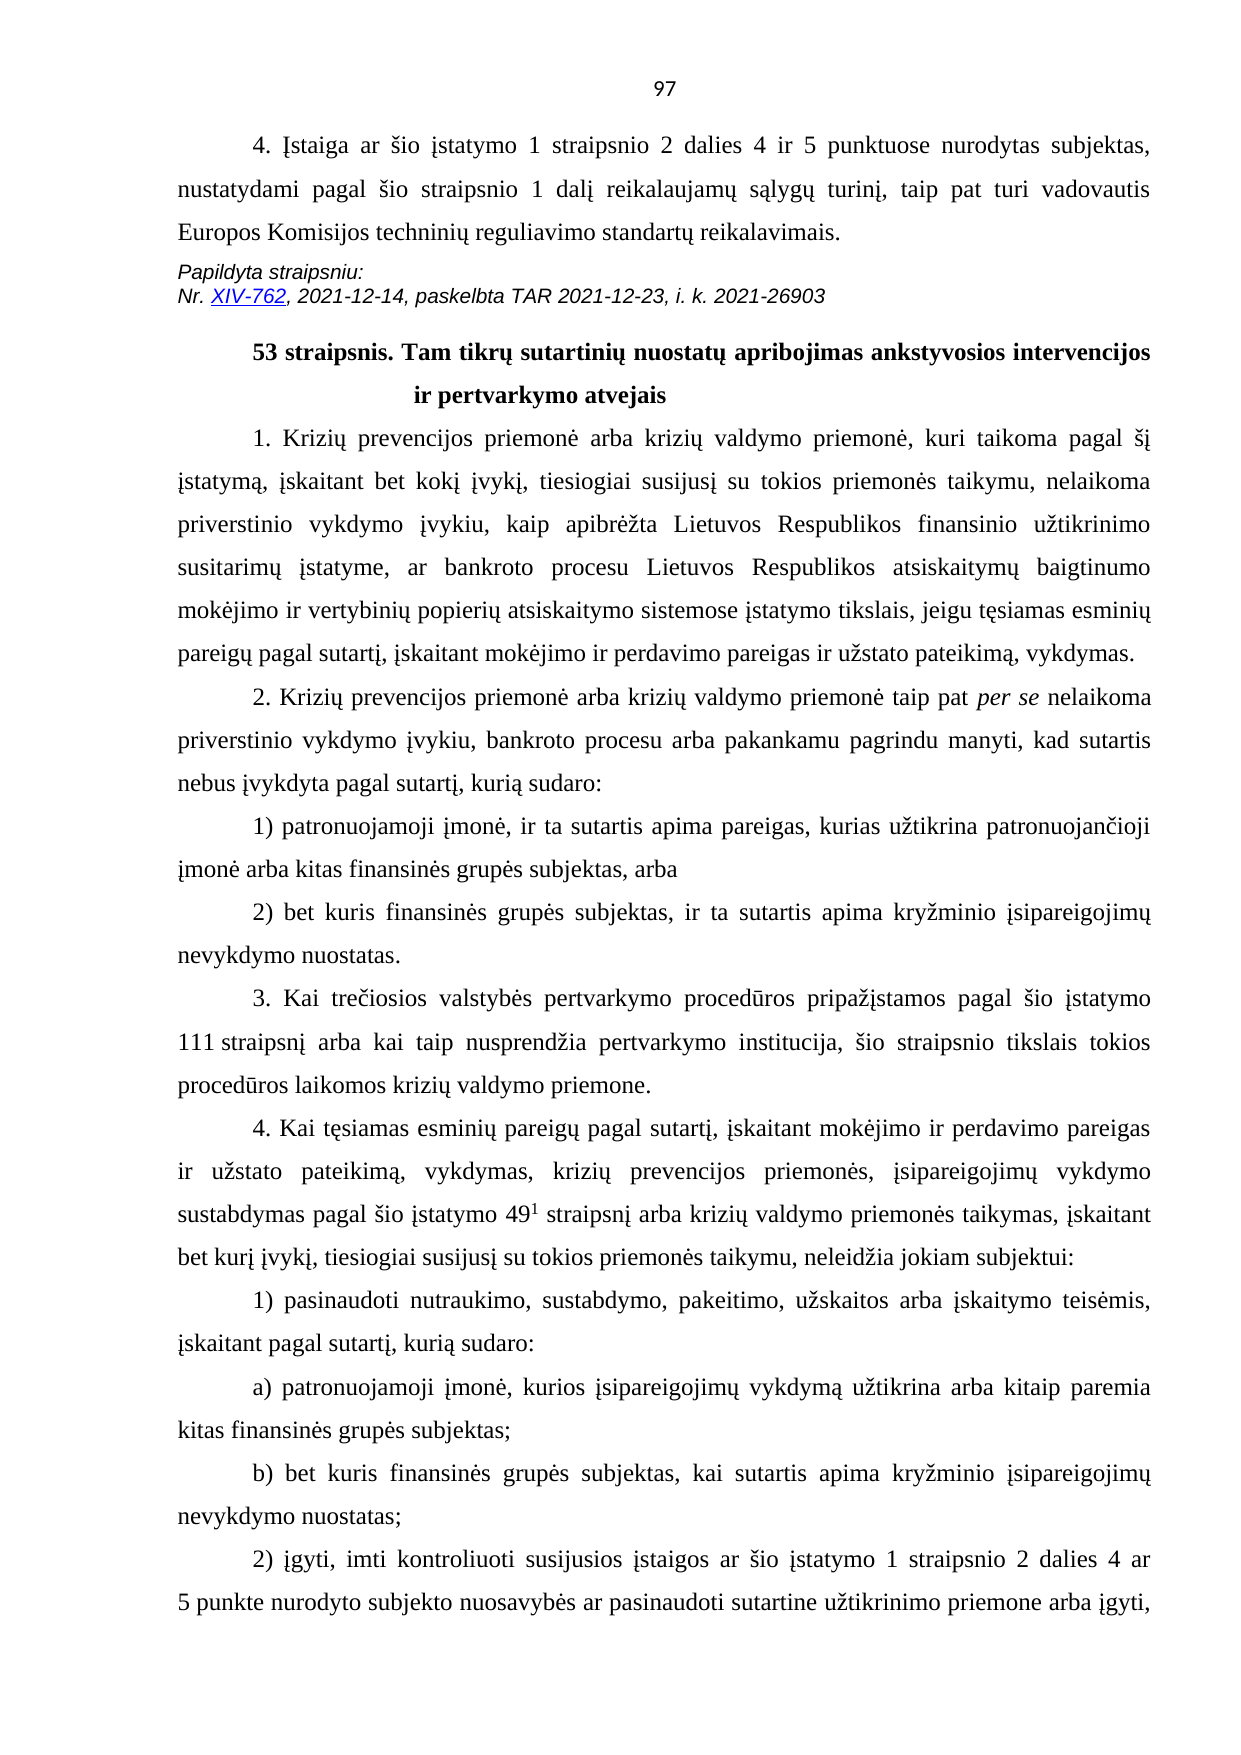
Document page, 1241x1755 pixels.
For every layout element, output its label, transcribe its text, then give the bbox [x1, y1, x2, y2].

text Nr. XIV-762, 2021-12-14, paskelbta TAR 2021-12-23, i. k. 2021-26903 [177, 284, 1152, 308]
text 4. Kai tęsiamas esminių pareigų pagal sutartį, įskaitant mokėjimo ir perdavimo pareigas ir užstato pateikimą, vykdymas, krizių prevencijos priemonės, įsipareigojimų vykdymo sustabdymas pagal šio įstatymo 491 straipsnį arba krizių valdymo priemonės taikymas, įskaitant bet kurį įvykį, tiesiogiai susijusį su tokios priemonės taikymu, neleidžia jokiam subjektui: [177, 1113, 1152, 1271]
text 1) pasinaudoti nutraukimo, sustabdymo, pakeitimo, užskaitos arba įskaitymo teisėmis, įskaitant pagal sutartį, kurią sudaro: [177, 1285, 1152, 1357]
text 1. Krizių prevencijos priemonė arba krizių valdymo priemonė, kuri taikoma pagal šį įstatymą, įskaitant bet kokį įvykį, tiesiogiai susijusį su tokios priemonės taikymu, nelaikoma priverstinio vykdymo įvykiu, kaip apibrėžta Lietuvos Respublikos finansinio užtikrinimo susitarimų įstatyme, ar bankroto procesu Lietuvos Respublikos atsiskaitymų baigtinumo mokėjimo ir vertybinių popierių atsiskaitymo sistemose įstatymo tikslais, jeigu tęsiamas esminių pareigų pagal sutartį, įskaitant mokėjimo ir perdavimo pareigas ir užstato pateikimą, vykdymas. [177, 423, 1152, 667]
text Papildyta straipsniu: [177, 260, 1152, 284]
text 2) įgyti, imti kontroliuoti susijusios įstaigos ar šio įstatymo 1 straipsnio 2 dalies 4 ar 5 punkte nurodyto subjekto nuosavybės ar pasinaudoti sutartine užtikrinimo priemone arba įgyti, [177, 1544, 1152, 1616]
text b) bet kuris finansinės grupės subjektas, kai sutartis apima kryžminio įsipareigojimų nevykdymo nuostatas; [177, 1458, 1152, 1530]
text 2) bet kuris finansinės grupės subjektas, ir ta sutartis apima kryžminio įsipareigojimų nevykdymo nuostatas. [177, 897, 1152, 969]
text 1) patronuojamoji įmonė, ir ta sutartis apima pareigas, kurias užtikrina patronuojančioji įmonė arba kitas finansinės grupės subjektas, arba [177, 811, 1152, 883]
text 3. Kai trečiosios valstybės pertvarkymo procedūros pripažįstamos pagal šio įstatymo 111 straipsnį arba kai taip nusprendžia pertvarkymo institucija, šio straipsnio tikslais tokios procedūros laikomos krizių valdymo priemone. [177, 983, 1152, 1098]
text 2. Krizių prevencijos priemonė arba krizių valdymo priemonė taip pat per se nelaikoma priverstinio vykdymo įvykiu, bankroto procesu arba pakankamu pagrindu manyti, kad sutartis nebus įvykdyta pagal sutartį, kurią sudaro: [177, 682, 1152, 797]
text a) patronuojamoji įmonė, kurios įsipareigojimų vykdymą užtikrina arba kitaip paremia kitas finansinės grupės subjektas; [177, 1372, 1152, 1443]
text 4. Įstaiga ar šio įstatymo 1 straipsnio 2 dalies 4 ir 5 punktuose nurodytas subjektas, nustatydami pagal šio straipsnio 1 dalį reikalaujamų sąlygų turinį, taip pat turi vadovautis Europos Komisijos techninių reguliavimo standartų reikalavimais. [177, 131, 1152, 246]
text 53 straipsnis. Tam tikrų sutartinių nuostatų apribojimas ankstyvosios intervencijos ir pertvarkymo atvejais [252, 337, 1152, 408]
